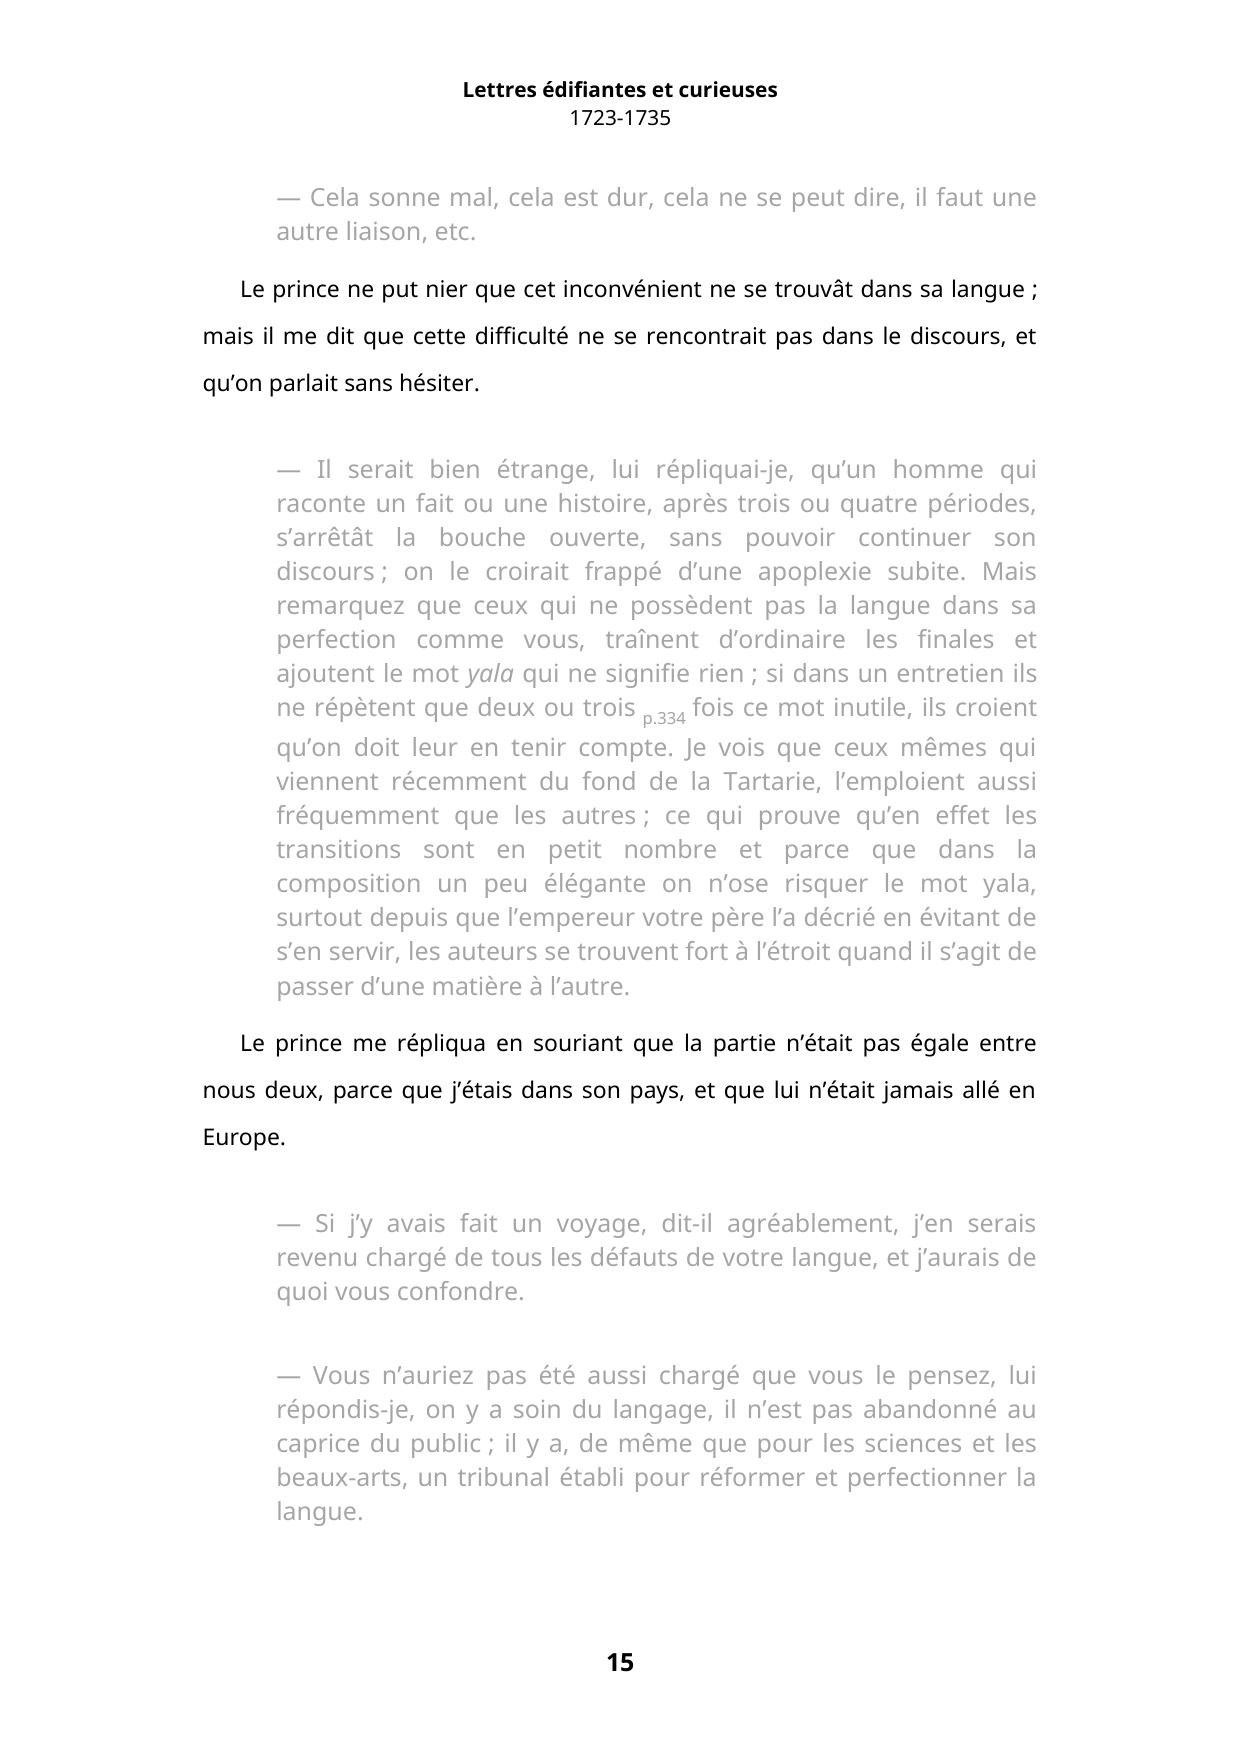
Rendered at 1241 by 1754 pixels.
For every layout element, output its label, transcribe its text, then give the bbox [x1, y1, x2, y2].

text — Vous n’auriez pas été aussi chargé que vous le pensez, lui répondis-je, on y a soin du langage, il n’est pas abandonné au caprice du public ; il y a, de même que pour les sciences et les beaux-arts, un tribunal établi pour réformer et perfectionner la langue. [276, 1357, 1038, 1528]
text Le prince ne put nier que cet inconvénient ne se trouvât dans sa langue ; mais il me dit que cette difficulté ne se rencontrait pas dans le discours, et qu’on parlait sans hésiter. [202, 273, 1038, 398]
text — Si j’y avais fait un voyage, dit-il agréablement, j’en serais revenu chargé de tous les défauts de votre langue, et j’aurais de quoi vous confondre. [276, 1205, 1038, 1307]
text — Cela sonne mal, cela est dur, cela ne se peut dire, il faut une autre liaison, etc. [276, 180, 1038, 248]
text — Il serait bien étrange, lui répliquai-je, qu’un homme qui raconte un fait ou une histoire, après trois ou quatre périodes, s’arrêtât la bouche ouverte, sans pouvoir continuer son discours ; on le croirait frappé d’une apoplexie subite. Mais remarquez que ceux qui ne possèdent pas la langue dans sa perfection comme vous, traînent d’ordinaire les finales et ajoutent le mot yala qui ne signifie rien ; si dans un entretien ils ne répètent que deux ou trois p.334 fois ce mot inutile, ils croient qu’on doit leur en tenir compte. Je vois que ceux mêmes qui viennent récemment du fond de la Tartarie, l’emploient aussi fréquemment que les autres ; ce qui prouve qu’en effet les transitions sont en petit nombre et parce que dans la composition un peu élégante on n’ose risquer le mot yala, surtout depuis que l’empereur votre père l’a décrié en évitant de s’en servir, les auteurs se trouvent fort à l’étroit quand il s’agit de passer d’une matière à l’autre. [276, 451, 1038, 1002]
text Le prince me répliqua en souriant que la partie n’était pas égale entre nous deux, parce que j’étais dans son pays, et que lui n’était jamais allé en Europe. [202, 1027, 1038, 1152]
